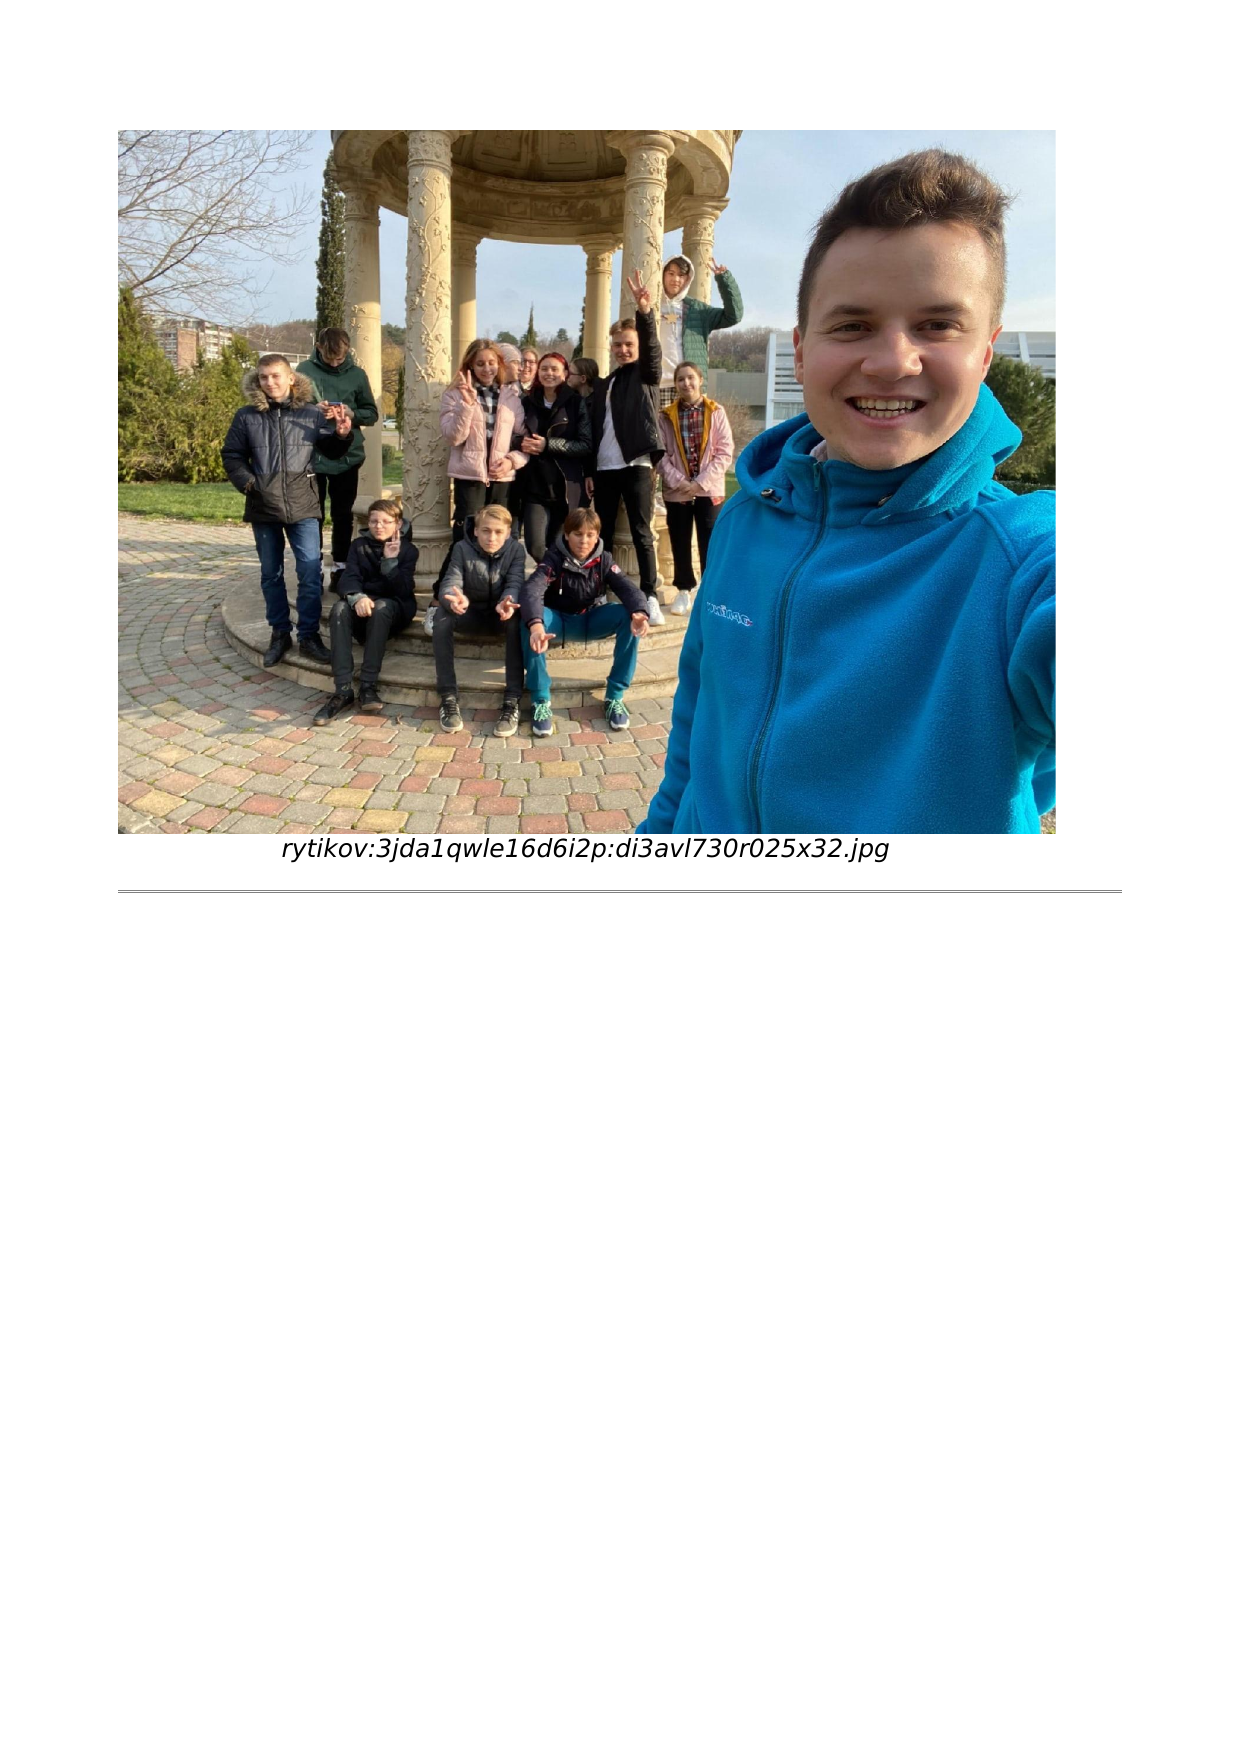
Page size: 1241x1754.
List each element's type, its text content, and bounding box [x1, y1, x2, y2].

text rytikov:3jda1qwle16d6i2p:di3avl730r025x32.jpg [118, 834, 1056, 863]
picture [681, 813, 691, 834]
picture [949, 466, 968, 486]
picture [980, 495, 987, 503]
picture [118, 130, 1056, 834]
picture [694, 704, 760, 834]
picture [1019, 609, 1056, 693]
picture [719, 508, 735, 552]
picture [695, 620, 704, 652]
picture [1012, 764, 1056, 834]
